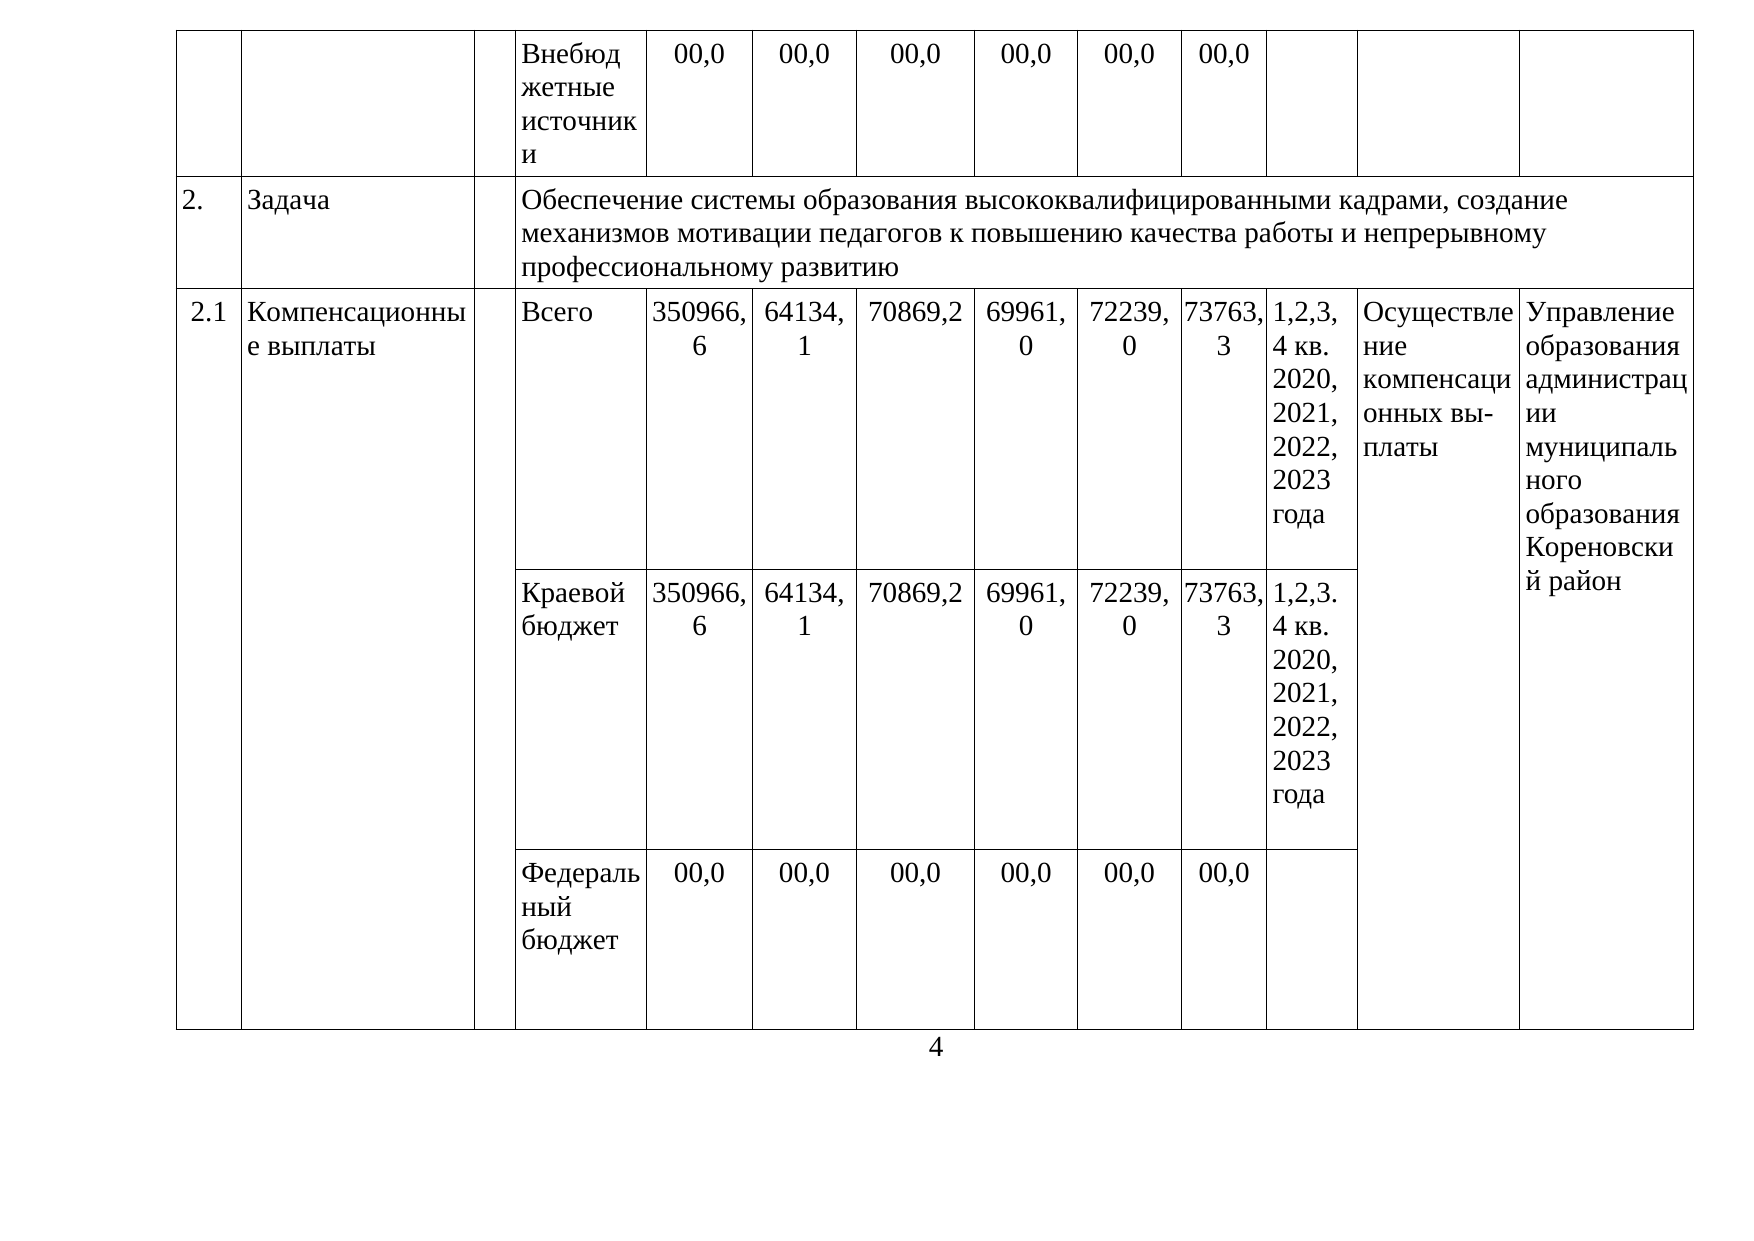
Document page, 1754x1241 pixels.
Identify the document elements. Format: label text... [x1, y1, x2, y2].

table_cell 1,2,3,4 кв. 2020, 2021, 2022,2023 года [1267, 289, 1357, 569]
table_cell Всего [516, 289, 646, 569]
table_cell 00,0 [753, 850, 856, 1029]
table_header [177, 31, 241, 176]
table_cell Краевой бюджет [516, 570, 646, 849]
table_cell [475, 177, 515, 288]
table_header [1358, 31, 1519, 176]
table_cell Федеральный бюджет [516, 850, 646, 1029]
table_cell 69961,0 [975, 570, 1077, 849]
table_cell Компенсационные выплаты [242, 289, 474, 1029]
table_cell 64134,1 [753, 570, 856, 849]
table_cell 350966,6 [647, 570, 752, 849]
table_header [1267, 31, 1357, 176]
table_cell 1,2,3.4 кв. 2020, 2021, 2022, 2023 года [1267, 570, 1357, 849]
table_cell Обеспечение системы образования высококвалифицированными кадрами, создание механизмов мотивации педагогов к повышению качества работы и непрерывному профессиональному развитию [516, 177, 1693, 288]
table_cell 00,0 [647, 850, 752, 1029]
table_cell [1267, 850, 1357, 1029]
table_cell 00,0 [1078, 850, 1181, 1029]
table_cell 00,0 [975, 850, 1077, 1029]
table_header [475, 31, 515, 176]
table_cell 70869,2 [857, 570, 974, 849]
table_header 00,0 [857, 31, 974, 176]
table_cell Управление образования администрации муниципального образования Кореновский район [1520, 289, 1693, 1029]
table_header Внебюджетные источники [516, 31, 646, 176]
table_cell 00,0 [1182, 850, 1266, 1029]
table_header 00,0 [647, 31, 752, 176]
table_cell 2. [177, 177, 241, 288]
table_header [1520, 31, 1693, 176]
text 4 [177, 1029, 1695, 1063]
table_cell Осуществление компенсационных вы­платы [1358, 289, 1519, 1029]
table_header 00,0 [975, 31, 1077, 176]
table_cell 73763,3 [1182, 289, 1266, 569]
table_cell 2.1 [177, 289, 241, 1029]
table_cell 70869,2 [857, 289, 974, 569]
table_cell 72239,0 [1078, 289, 1181, 569]
table_header 00,0 [753, 31, 856, 176]
table_header 00,0 [1182, 31, 1266, 176]
table_cell Задача [242, 177, 474, 288]
table_cell 350966,6 [647, 289, 752, 569]
table_header 00,0 [1078, 31, 1181, 176]
table_cell 72239,0 [1078, 570, 1181, 849]
table_cell 64134,1 [753, 289, 856, 569]
table_cell 00,0 [857, 850, 974, 1029]
table_header [242, 31, 474, 176]
table_cell 69961,0 [975, 289, 1077, 569]
table_cell [475, 289, 515, 1029]
table_cell 73763,3 [1182, 570, 1266, 849]
